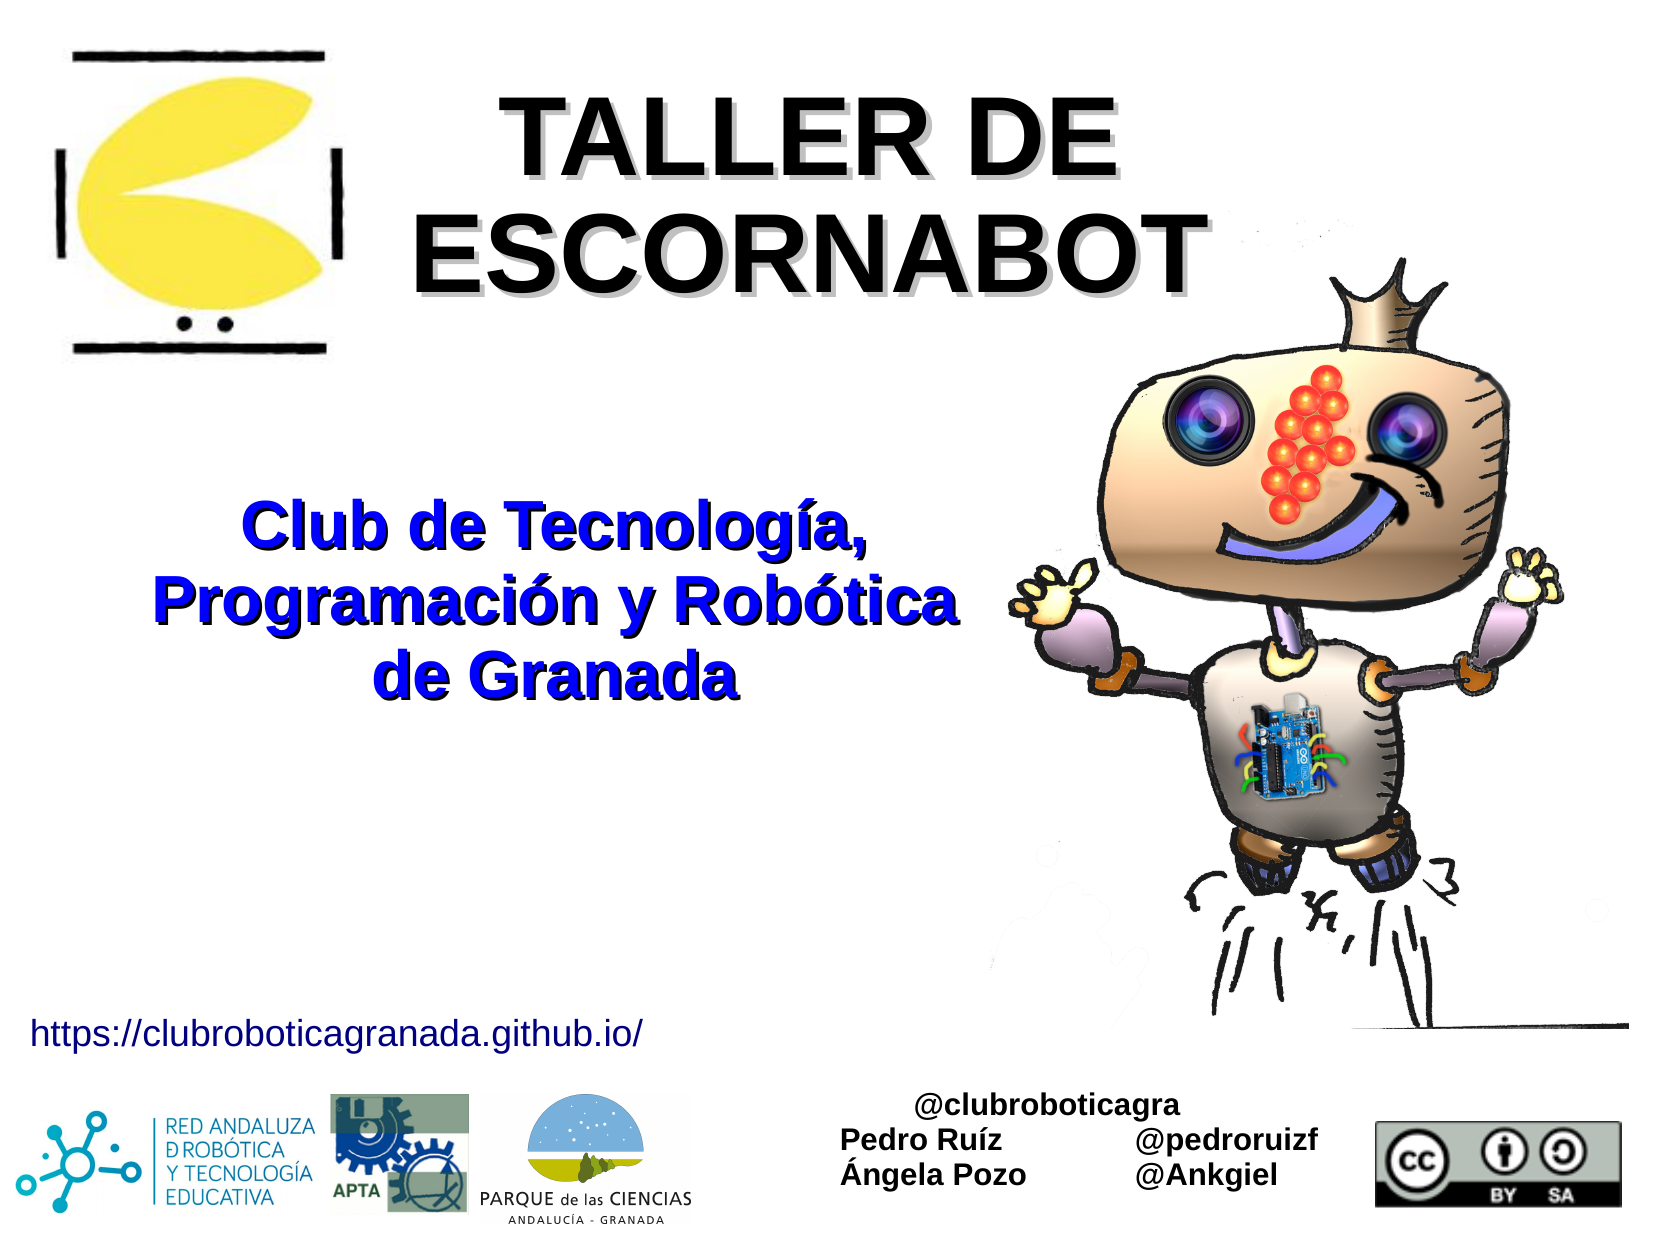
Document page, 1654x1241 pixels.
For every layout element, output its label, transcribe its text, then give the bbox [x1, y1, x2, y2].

text_box https://clubroboticagranada.github.io/ [15, 1005, 736, 1081]
text_box @clubroboticagra Pedro Ruíz @pedroruizf Ángela Pozo @Ankgiel [825, 1080, 1456, 1231]
picture [19, 20, 377, 378]
picture [481, 1094, 691, 1224]
text_box Club de Tecnología, Programación y Robótica de Granada [90, 480, 1021, 826]
picture [330, 1094, 469, 1215]
text_box TALLER DE ESCORNABOT [377, 75, 1347, 333]
picture [990, 209, 1629, 1029]
picture [15, 1109, 317, 1215]
picture [1375, 1121, 1622, 1210]
